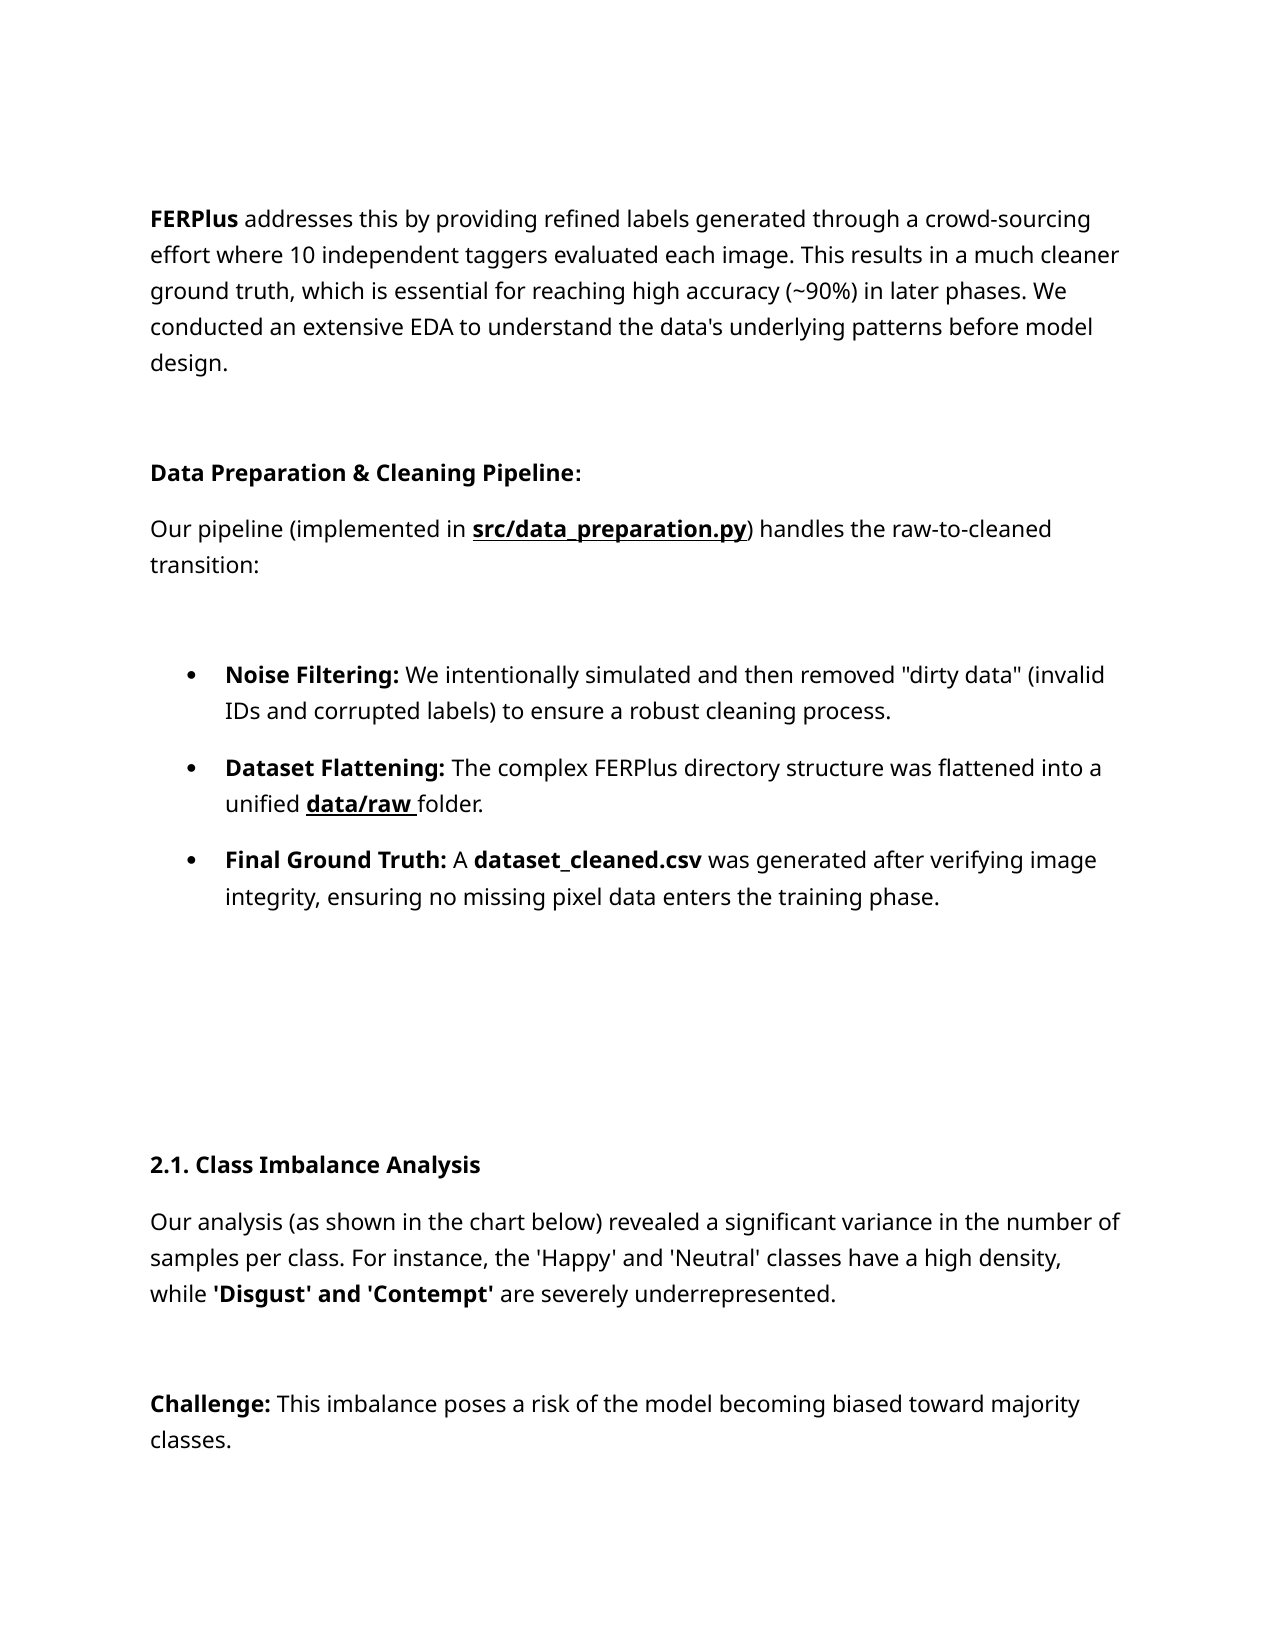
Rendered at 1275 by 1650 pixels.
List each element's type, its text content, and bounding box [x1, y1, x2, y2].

text 2.1. Class Imbalance Analysis [150, 1149, 1125, 1181]
text FERPlus addresses this by providing refined labels generated through a crowd-sourcing effort where 10 independent taggers evaluated each image. This results in a much cleaner ground truth, which is essential for reaching high accuracy (~90%) in later phases. We conducted an extensive EDA to understand the data's underlying patterns before model design. [150, 203, 1125, 378]
text Challenge: This imbalance poses a risk of the model becoming biased toward majority classes. [150, 1388, 1125, 1455]
text Data Preparation & Cleaning Pipeline: [150, 457, 1125, 488]
text Our analysis (as shown in the chart below) revealed a significant variance in the number of samples per class. For instance, the 'Happy' and 'Neutral' classes have a high density, while 'Disgust' and 'Contempt' are severely underrepresented. [150, 1206, 1125, 1309]
list Final Ground Truth: A dataset_cleaned.csv was generated after verifying image integrity, ensuring no missing pixel data enters the training phase. [187, 844, 1125, 912]
list Dataset Flattening: The complex FERPlus directory structure was flattened into a unified data/raw folder. [187, 752, 1125, 819]
text Our pipeline (implemented in src/data_preparation.py) handles the raw-to-cleaned transition: [150, 513, 1125, 581]
list Noise Filtering: We intentionally simulated and then removed "dirty data" (invalid IDs and corrupted labels) to ensure a robust cleaning process. [187, 659, 1125, 726]
